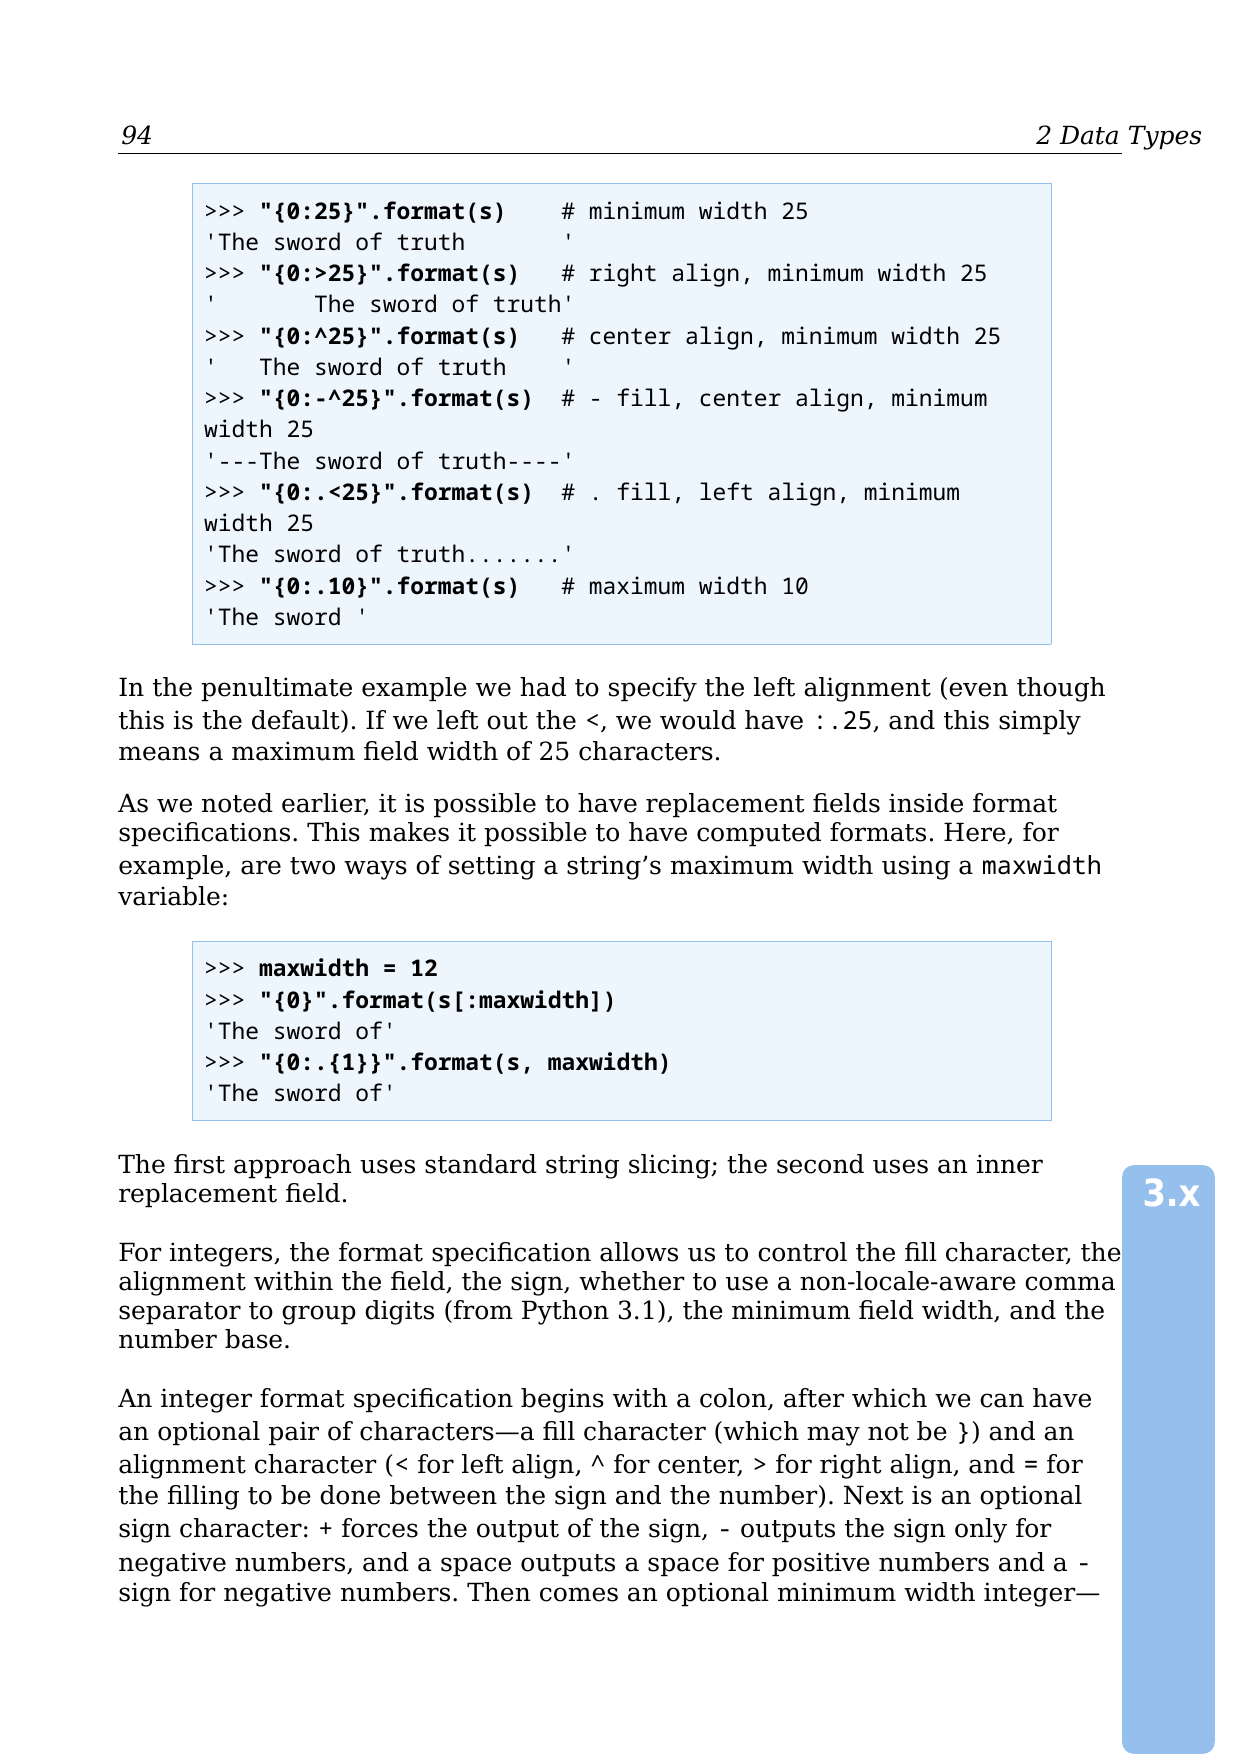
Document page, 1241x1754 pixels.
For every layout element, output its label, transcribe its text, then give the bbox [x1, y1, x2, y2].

text >>> "{0:.10}".format(s) # maximum width 10 [193, 558, 1051, 589]
text >>> "{0:25}".format(s) # minimum width 25 [193, 184, 1051, 214]
text In the penultimate example we had to specify the left alignment (even though this is the default). If we left out the <, we would have :.25, and this simply means a maximum field width of 25 characters. [118, 673, 1122, 766]
text 'The sword ' [193, 589, 1051, 644]
text 'The sword of' [193, 1066, 1051, 1120]
text '---The sword of truth----' [193, 433, 1051, 464]
text As we noted earlier, it is possible to have replacement fields inside format specifications. This makes it possible to have computed formats. Here, for example, are two ways of setting a string’s maximum width using a maxwidth variable: [118, 789, 1122, 911]
text ' The sword of truth ' [193, 339, 1051, 370]
text 'The sword of truth.......' [193, 526, 1051, 558]
text >>> "{0:.<25}".format(s) # . fill, left align, minimum width 25 [193, 464, 1051, 526]
text ' The sword of truth' [193, 276, 1051, 308]
text 'The sword of' [193, 1003, 1051, 1034]
text >>> maxwidth = 12 [193, 942, 1051, 972]
text >>> "{0:>25}".format(s) # right align, minimum width 25 [193, 245, 1051, 276]
text >>> "{0:^25}".format(s) # center align, minimum width 25 [193, 308, 1051, 339]
text >>> "{0:-^25}".format(s) # - fill, center align, minimum width 25 [193, 370, 1051, 433]
text For integers, the format specification allows us to control the fill character, the alignment within the field, the sign, whether to use a non-locale-aware comma separator to group digits (from Python 3.1), the minimum field width, and the number base. [118, 1238, 1122, 1354]
text An integer format specification begins with a colon, after which we can have an optional pair of characters—a fill character (which may not be }) and an alignment character (< for left align, ^ for center, > for right align, and = for the filling to be done between the sign and the number). Next is an optional sign character: + forces the output of the sign, - outputs the sign only for negative numbers, and a space outputs a space for positive numbers and a - sign for negative numbers. Then comes an optional minimum width integer— [118, 1384, 1122, 1608]
text >>> "{0:.{1}}".format(s, maxwidth) [193, 1034, 1051, 1066]
text 'The sword of truth ' [193, 214, 1051, 245]
text The first approach uses standard string slicing; the second uses an inner replacement field. [118, 1150, 1122, 1208]
text >>> "{0}".format(s[:maxwidth]) [193, 972, 1051, 1003]
